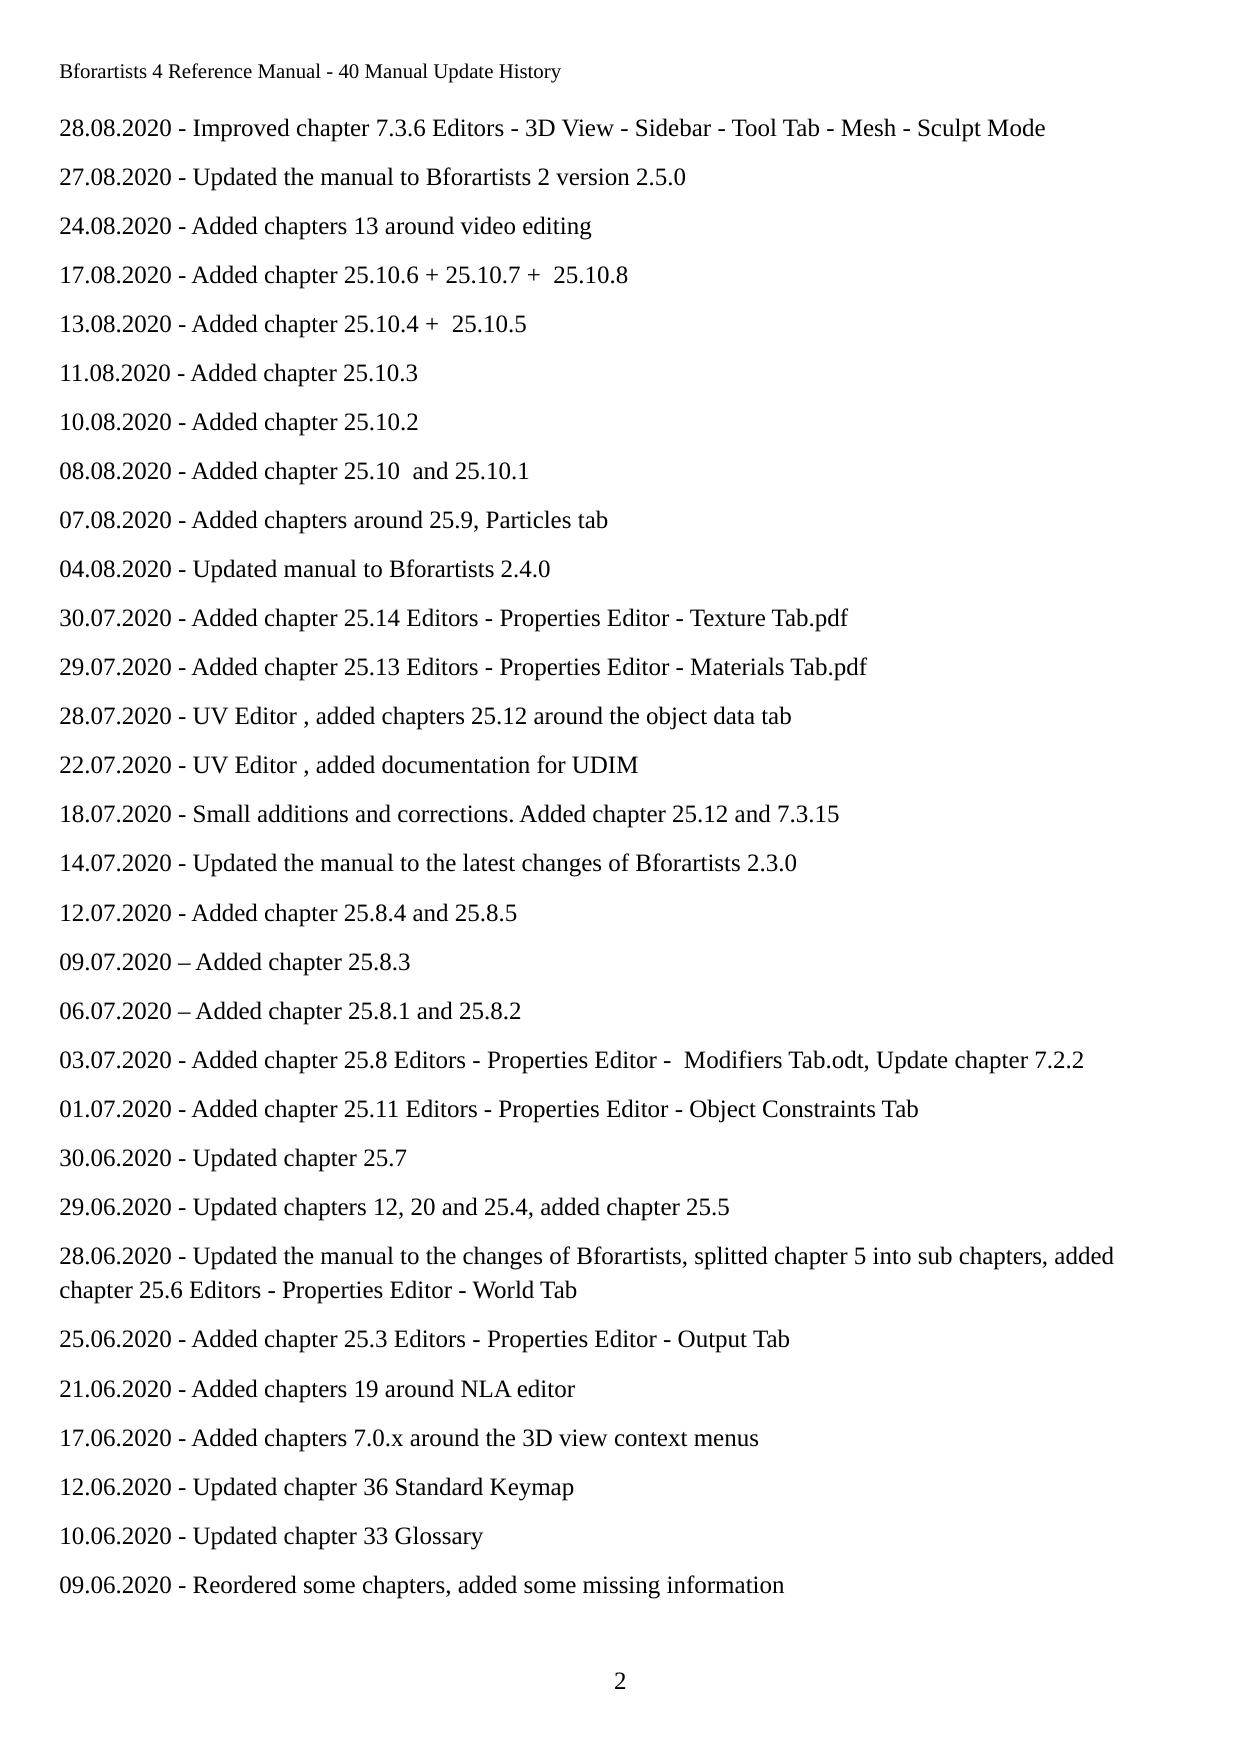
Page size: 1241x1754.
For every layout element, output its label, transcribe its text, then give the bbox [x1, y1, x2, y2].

text 11.08.2020 - Added chapter 25.10.3 [59, 358, 1181, 387]
text 09.07.2020 – Added chapter 25.8.3 [59, 947, 1181, 975]
text 17.08.2020 - Added chapter 25.10.6 + 25.10.7 + 25.10.8 [59, 260, 1181, 288]
text 09.06.2020 - Reordered some chapters, added some missing information [59, 1570, 1181, 1599]
text 24.08.2020 - Added chapters 13 around video editing [59, 211, 1181, 239]
text 01.07.2020 - Added chapter 25.11 Editors - Properties Editor - Object Constraints Tab [59, 1094, 1181, 1123]
text 28.07.2020 - UV Editor , added chapters 25.12 around the object data tab [59, 701, 1181, 730]
text 30.07.2020 - Added chapter 25.14 Editors - Properties Editor - Texture Tab.pdf [59, 603, 1181, 632]
text 10.08.2020 - Added chapter 25.10.2 [59, 407, 1181, 436]
text 06.07.2020 – Added chapter 25.8.1 and 25.8.2 [59, 996, 1181, 1024]
text 12.07.2020 - Added chapter 25.8.4 and 25.8.5 [59, 898, 1181, 926]
text 30.06.2020 - Updated chapter 25.7 [59, 1143, 1181, 1172]
text 03.07.2020 - Added chapter 25.8 Editors - Properties Editor - Modifiers Tab.odt, Update chapter 7.2.2 [59, 1045, 1181, 1073]
text 08.08.2020 - Added chapter 25.10 and 25.10.1 [59, 456, 1181, 485]
text 22.07.2020 - UV Editor , added documentation for UDIM [59, 750, 1181, 779]
text 29.06.2020 - Updated chapters 12, 20 and 25.4, added chapter 25.5 [59, 1192, 1181, 1221]
text 12.06.2020 - Updated chapter 36 Standard Keymap [59, 1472, 1181, 1501]
text 28.06.2020 - Updated the manual to the changes of Bforartists, splitted chapter 5 into sub chapters, added chapter 25.6 Editors - Properties Editor - World Tab [59, 1241, 1181, 1304]
text 14.07.2020 - Updated the manual to the latest changes of Bforartists 2.3.0 [59, 848, 1181, 877]
text 17.06.2020 - Added chapters 7.0.x around the 3D view context menus [59, 1423, 1181, 1451]
text 29.07.2020 - Added chapter 25.13 Editors - Properties Editor - Materials Tab.pdf [59, 652, 1181, 681]
text 28.08.2020 - Improved chapter 7.3.6 Editors - 3D View - Sidebar - Tool Tab - Mesh - Sculpt Mode [59, 113, 1181, 141]
text 10.06.2020 - Updated chapter 33 Glossary [59, 1521, 1181, 1549]
text 18.07.2020 - Small additions and corrections. Added chapter 25.12 and 7.3.15 [59, 799, 1181, 828]
text 07.08.2020 - Added chapters around 25.9, Particles tab [59, 505, 1181, 534]
text 27.08.2020 - Updated the manual to Bforartists 2 version 2.5.0 [59, 162, 1181, 190]
text 21.06.2020 - Added chapters 19 around NLA editor [59, 1374, 1181, 1402]
text 13.08.2020 - Added chapter 25.10.4 + 25.10.5 [59, 309, 1181, 338]
text 25.06.2020 - Added chapter 25.3 Editors - Properties Editor - Output Tab [59, 1324, 1181, 1353]
text 04.08.2020 - Updated manual to Bforartists 2.4.0 [59, 554, 1181, 583]
